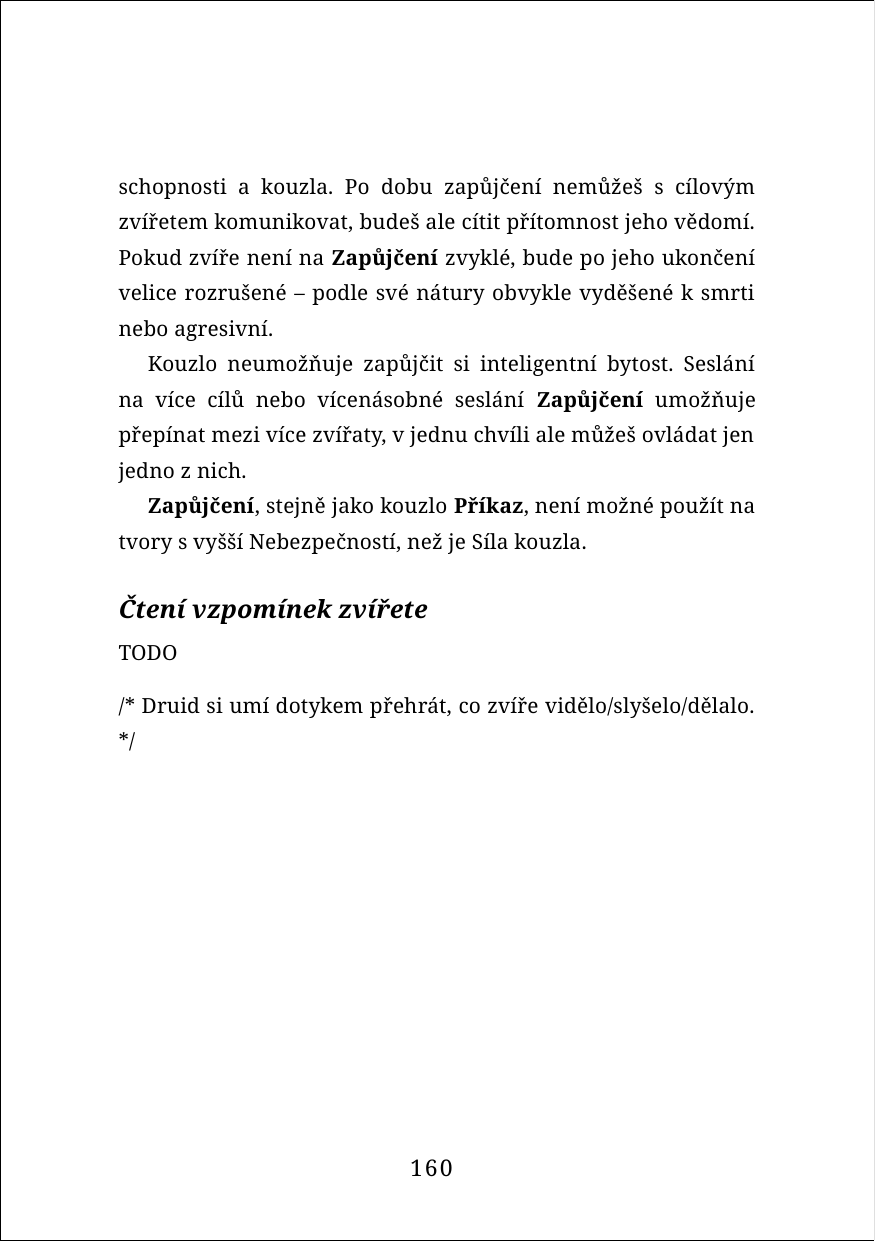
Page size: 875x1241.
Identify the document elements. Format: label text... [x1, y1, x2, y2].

text schopnosti a kouzla. Po dobu zapůjčení nemůžeš s cílovým zvířetem komunikovat, budeš ale cítit přítomnost jeho vědomí. Pokud zvíře není na Zapůjčení zvyklé, bude po jeho ukončení velice rozrušené – podle své nátury obvykle vyděšené k smrti nebo agresivní. Kouzlo neumožňuje zapůjčit si inteligentní bytost. Seslání na více cílů nebo vícenásobné seslání Zapůjčení umožňuje přepínat mezi více zvířaty, v jednu chvíli ale můžeš ovládat jen jedno z nich. Zapůjčení, stejně jako kouzlo Příkaz, není možné použít na tvory s vyšší Nebezpečností, než je Síla kouzla. [118, 172, 756, 555]
text TODO [118, 638, 756, 666]
subtitle Čtení vzpomínek zvířete [118, 592, 756, 626]
text /* Druid si umí dotykem přehrát, co zvíře vidělo/slyšelo/dělalo. */ [118, 691, 756, 755]
